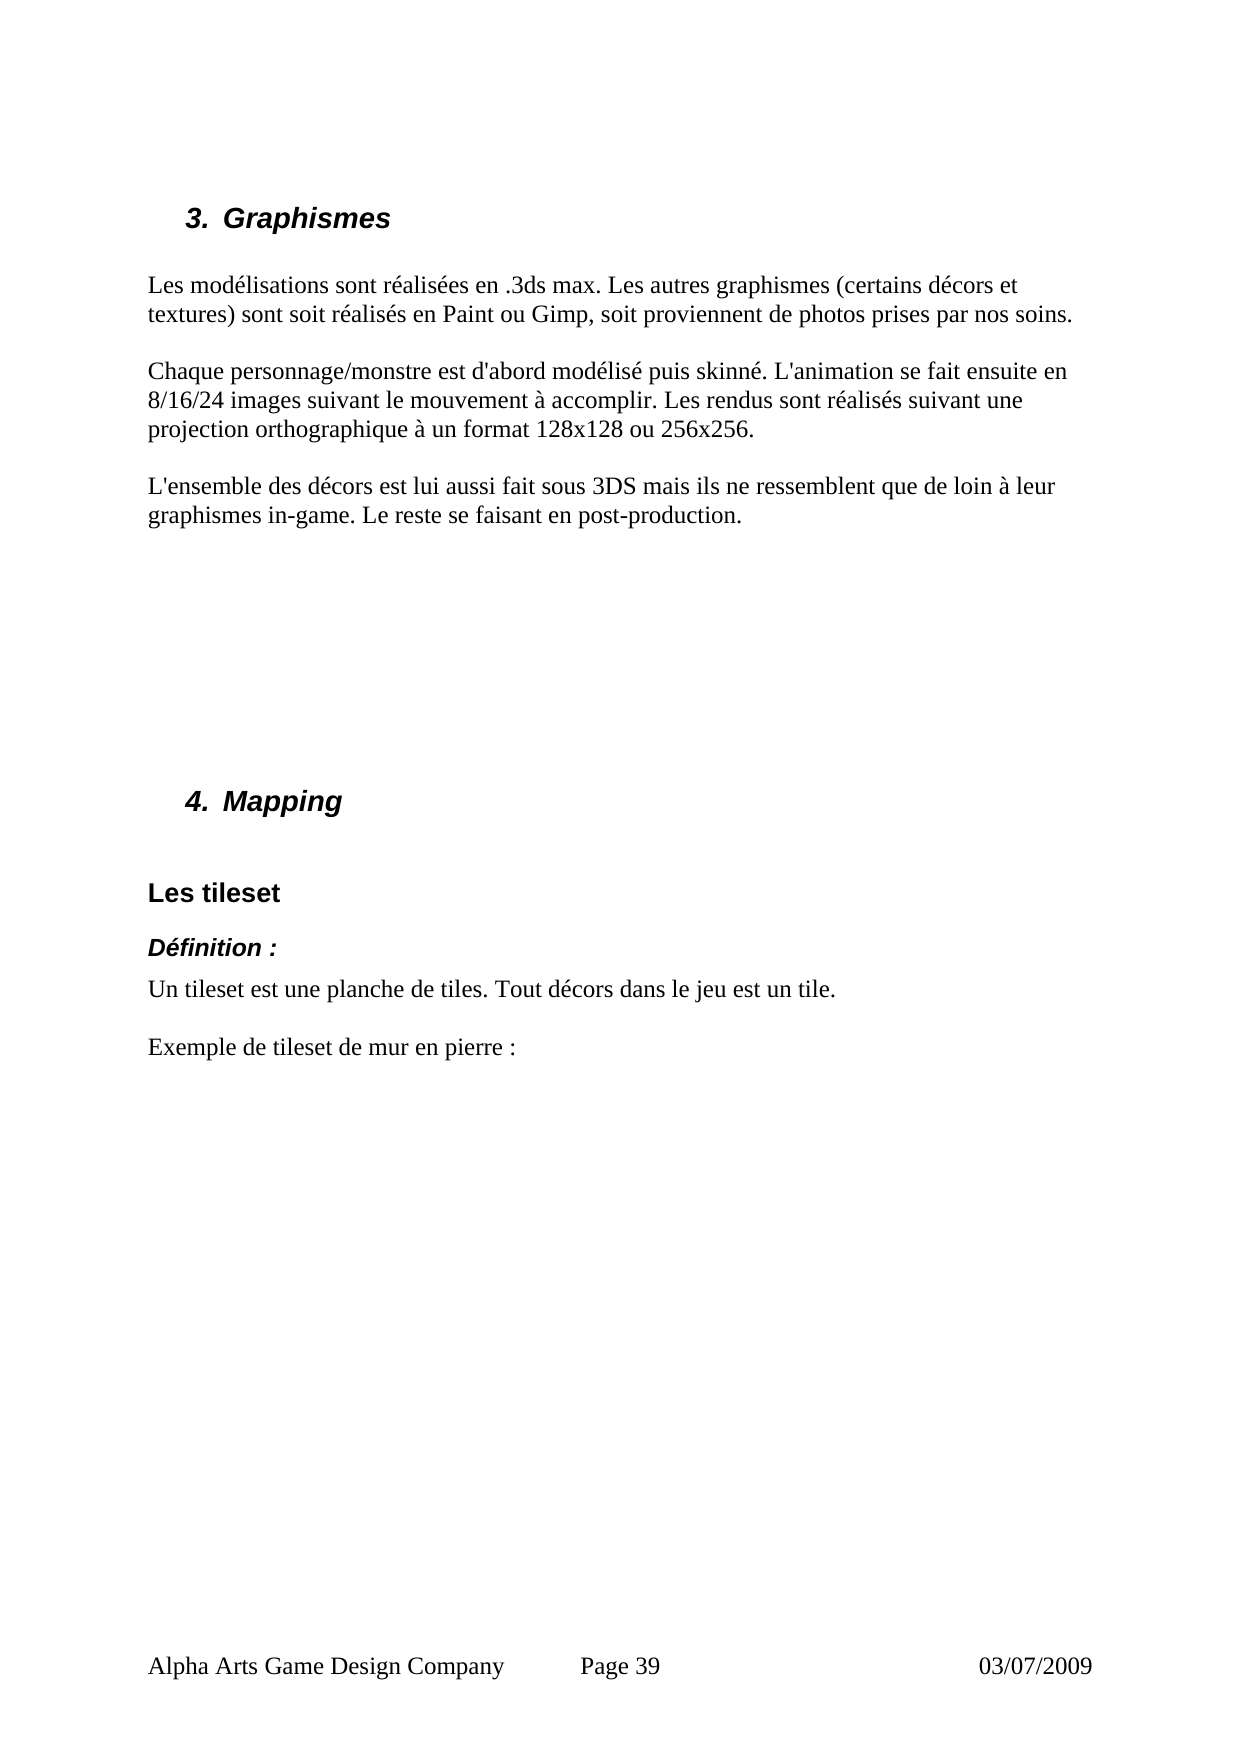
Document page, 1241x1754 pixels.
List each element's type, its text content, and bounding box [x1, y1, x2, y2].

text Un tileset est une planche de tiles. Tout décors dans le jeu est un tile. [148, 974, 1092, 1003]
text L'ensemble des décors est lui aussi fait sous 3DS mais ils ne ressemblent que de loin à leur graphismes in-game. Le reste se faisant en post-production. [148, 471, 1092, 529]
text Chaque personnage/monstre est d'abord modélisé puis skinné. L'animation se fait ensuite en 8/16/24 images suivant le mouvement à accomplir. Les rendus sont réalisés suivant une projection orthographique à un format 128x128 ou 256x256. [148, 356, 1092, 442]
subtitle Mapping [185, 784, 1092, 817]
text Exemple de tileset de mur en pierre : [148, 1032, 1092, 1061]
text Les modélisations sont réalisées en .3ds max. Les autres graphismes (certains décors et textures) sont soit réalisés en Paint ou Gimp, soit proviennent de photos prises par nos soins. [148, 270, 1092, 327]
subtitle Définition : [148, 933, 1092, 962]
subtitle Graphismes [185, 201, 1092, 235]
subtitle Les tileset [148, 877, 1092, 908]
